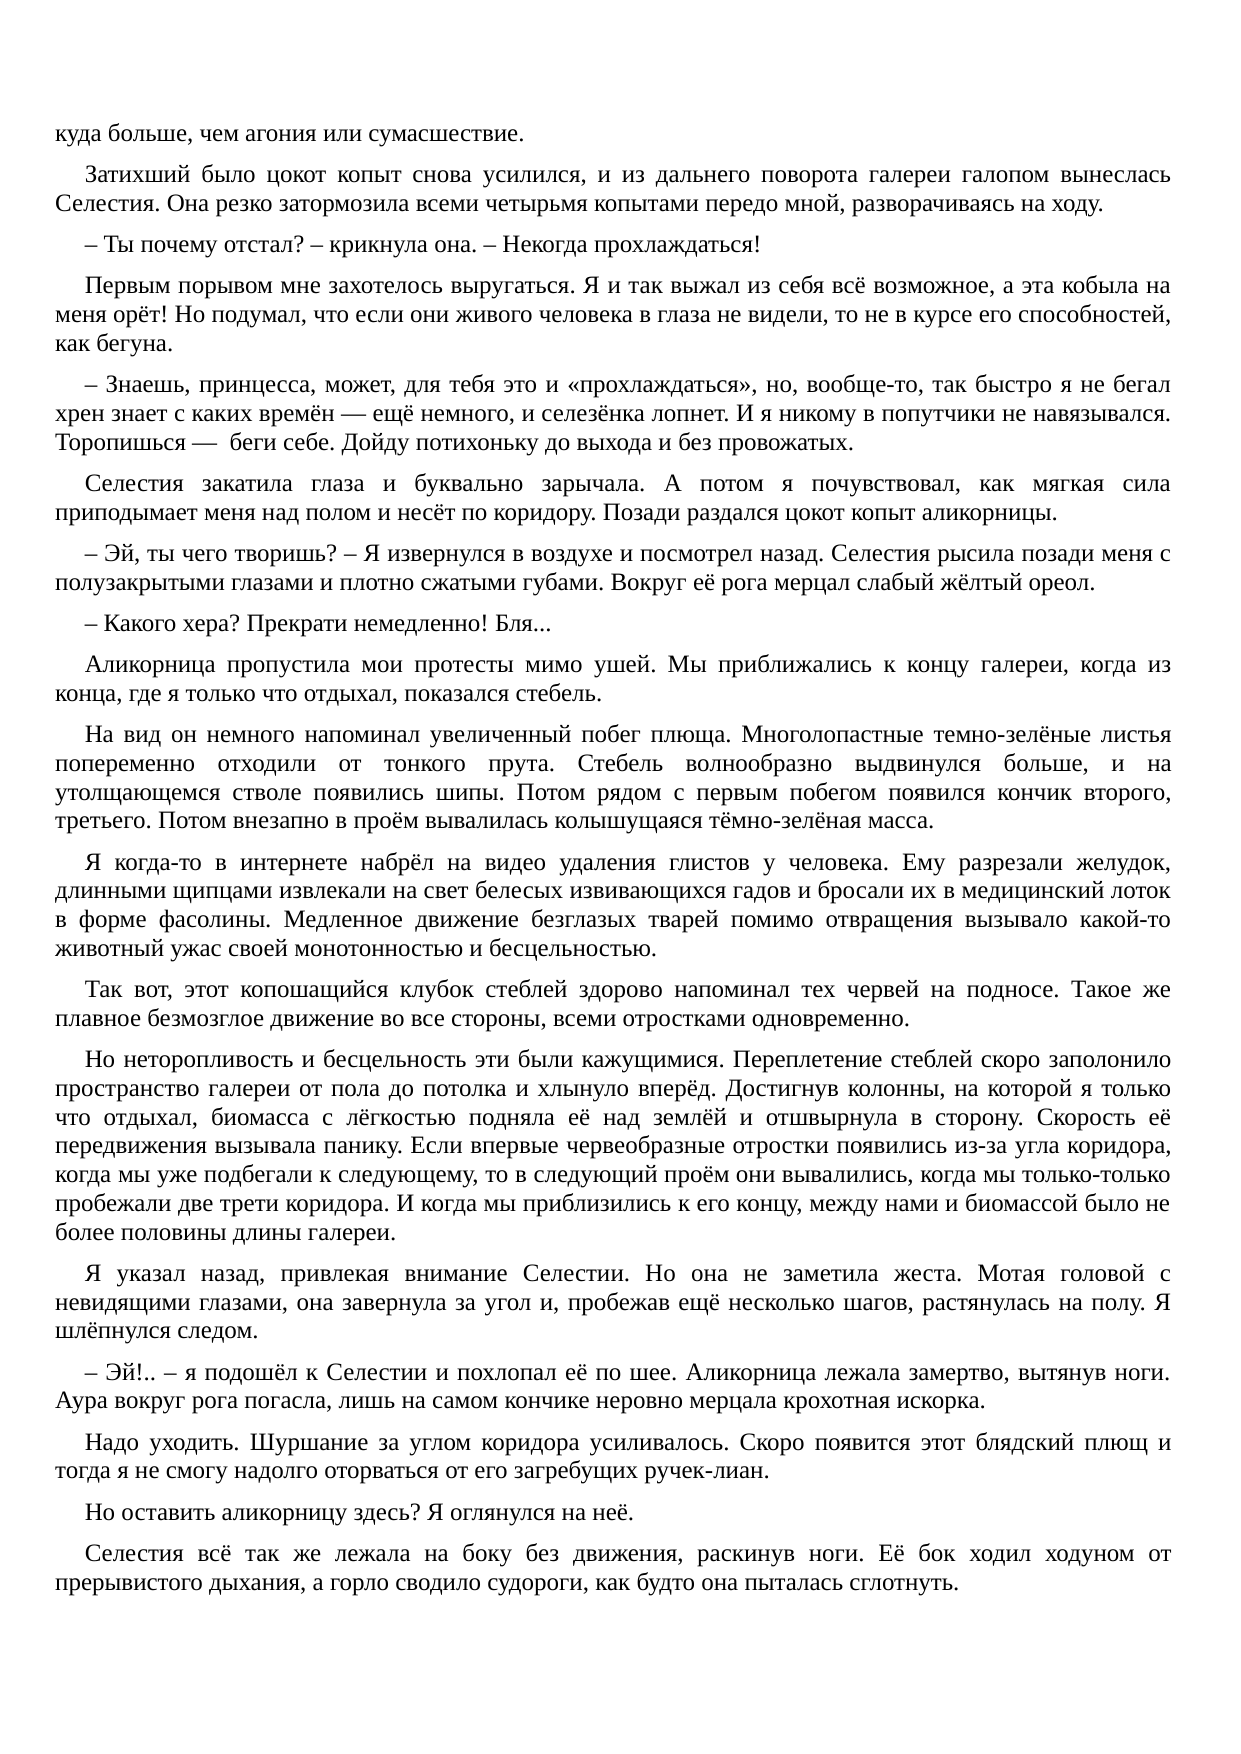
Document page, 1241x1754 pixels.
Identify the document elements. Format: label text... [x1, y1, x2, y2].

text Я указал назад, привлекая внимание Селестии. Но она не заметила жеста. Мотая головой с невидящими глазами, она завернула за угол и, пробежав ещё несколько шагов, растянулась на полу. Я шлёпнулся следом. [55, 1258, 1172, 1344]
text Первым порывом мне захотелось выругаться. Я и так выжал из себя всё возможное, а эта кобыла на меня орёт! Но подумал, что если они живого человека в глаза не видели, то не в курсе его способностей, как бегуна. [55, 271, 1172, 357]
text Надо уходить. Шуршание за углом коридора усиливалось. Скоро появится этот блядский плющ и тогда я не смогу надолго оторваться от его загребущих ручек-лиан. [55, 1427, 1172, 1484]
text На вид он немного напоминал увеличенный побег плюща. Многолопастные темно-зелёные листья попеременно отходили от тонкого прута. Стебель волнообразно выдвинулся больше, и на утолщающемся стволе появились шипы. Потом рядом с первым побегом появился кончик второго, третьего. Потом внезапно в проём вывалилась колышущаяся тёмно-зелёная масса. [55, 719, 1172, 834]
text куда больше, чем агония или сумасшествие. [55, 118, 1172, 147]
text Селестия всё так же лежала на боку без движения, раскинув ноги. Её бок ходил ходуном от прерывистого дыхания, а горло сводило судороги, как будто она пыталась сглотнуть. [55, 1538, 1172, 1596]
text Я когда-то в интернете набрёл на видео удаления глистов у человека. Ему разрезали желудок, длинными щипцами извлекали на свет белесых извивающихся гадов и бросали их в медицинский лоток в форме фасолины. Медленное движение безглазых тварей помимо отвращения вызывало какой-то животный ужас своей монотонностью и бесцельностью. [55, 847, 1172, 962]
text Аликорница пропустила мои протесты мимо ушей. Мы приближались к концу галереи, когда из конца, где я только что отдыхал, показался стебель. [55, 649, 1172, 707]
text – Какого хера? Прекрати немедленно! Бля... [55, 608, 1172, 637]
text – Ты почему отстал? – крикнула она. – Некогда прохлаждаться! [55, 229, 1172, 258]
text – Эй, ты чего творишь? – Я извернулся в воздухе и посмотрел назад. Селестия рысила позади меня с полузакрытыми глазами и плотно сжатыми губами. Вокруг её рога мерцал слабый жёлтый ореол. [55, 538, 1172, 596]
text Но неторопливость и бесцельность эти были кажущимися. Переплетение стеблей скоро заполонило пространство галереи от пола до потолка и хлынуло вперёд. Достигнув колонны, на которой я только что отдыхал, биомасса с лёгкостью подняла её над землёй и отшвырнула в сторону. Скорость её передвижения вызывала панику. Если впервые червеобразные отростки появились из-за угла коридора, когда мы уже подбегали к следующему, то в следующий проём они вывалились, когда мы только-только пробежали две трети коридора. И когда мы приблизились к его концу, между нами и биомассой было не более половины длины галереи. [55, 1044, 1172, 1246]
text – Знаешь, принцесса, может, для тебя это и «прохлаждаться», но, вообще-то, так быстро я не бегал хрен знает с каких времён — ещё немного, и селезёнка лопнет. И я никому в попутчики не навязывался. Торопишься — беги себе. Дойду потихоньку до выхода и без провожатых. [55, 369, 1172, 456]
text Так вот, этот копошащийся клубок стеблей здорово напоминал тех червей на подносе. Такое же плавное безмозглое движение во все стороны, всеми отростками одновременно. [55, 974, 1172, 1032]
text Но оставить аликорницу здесь? Я оглянулся на неё. [55, 1497, 1172, 1526]
text Селестия закатила глаза и буквально зарычала. А потом я почувствовал, как мягкая сила приподымает меня над полом и несёт по коридору. Позади раздался цокот копыт аликорницы. [55, 468, 1172, 526]
text – Эй!.. – я подошёл к Селестии и похлопал её по шее. Аликорница лежала замертво, вытянув ноги. Аура вокруг рога погасла, лишь на самом кончике неровно мерцала крохотная искорка. [55, 1357, 1172, 1414]
text Затихший было цокот копыт снова усилился, и из дальнего поворота галереи галопом вынеслась Селестия. Она резко затормозила всеми четырьмя копытами передо мной, разворачиваясь на ходу. [55, 159, 1172, 217]
